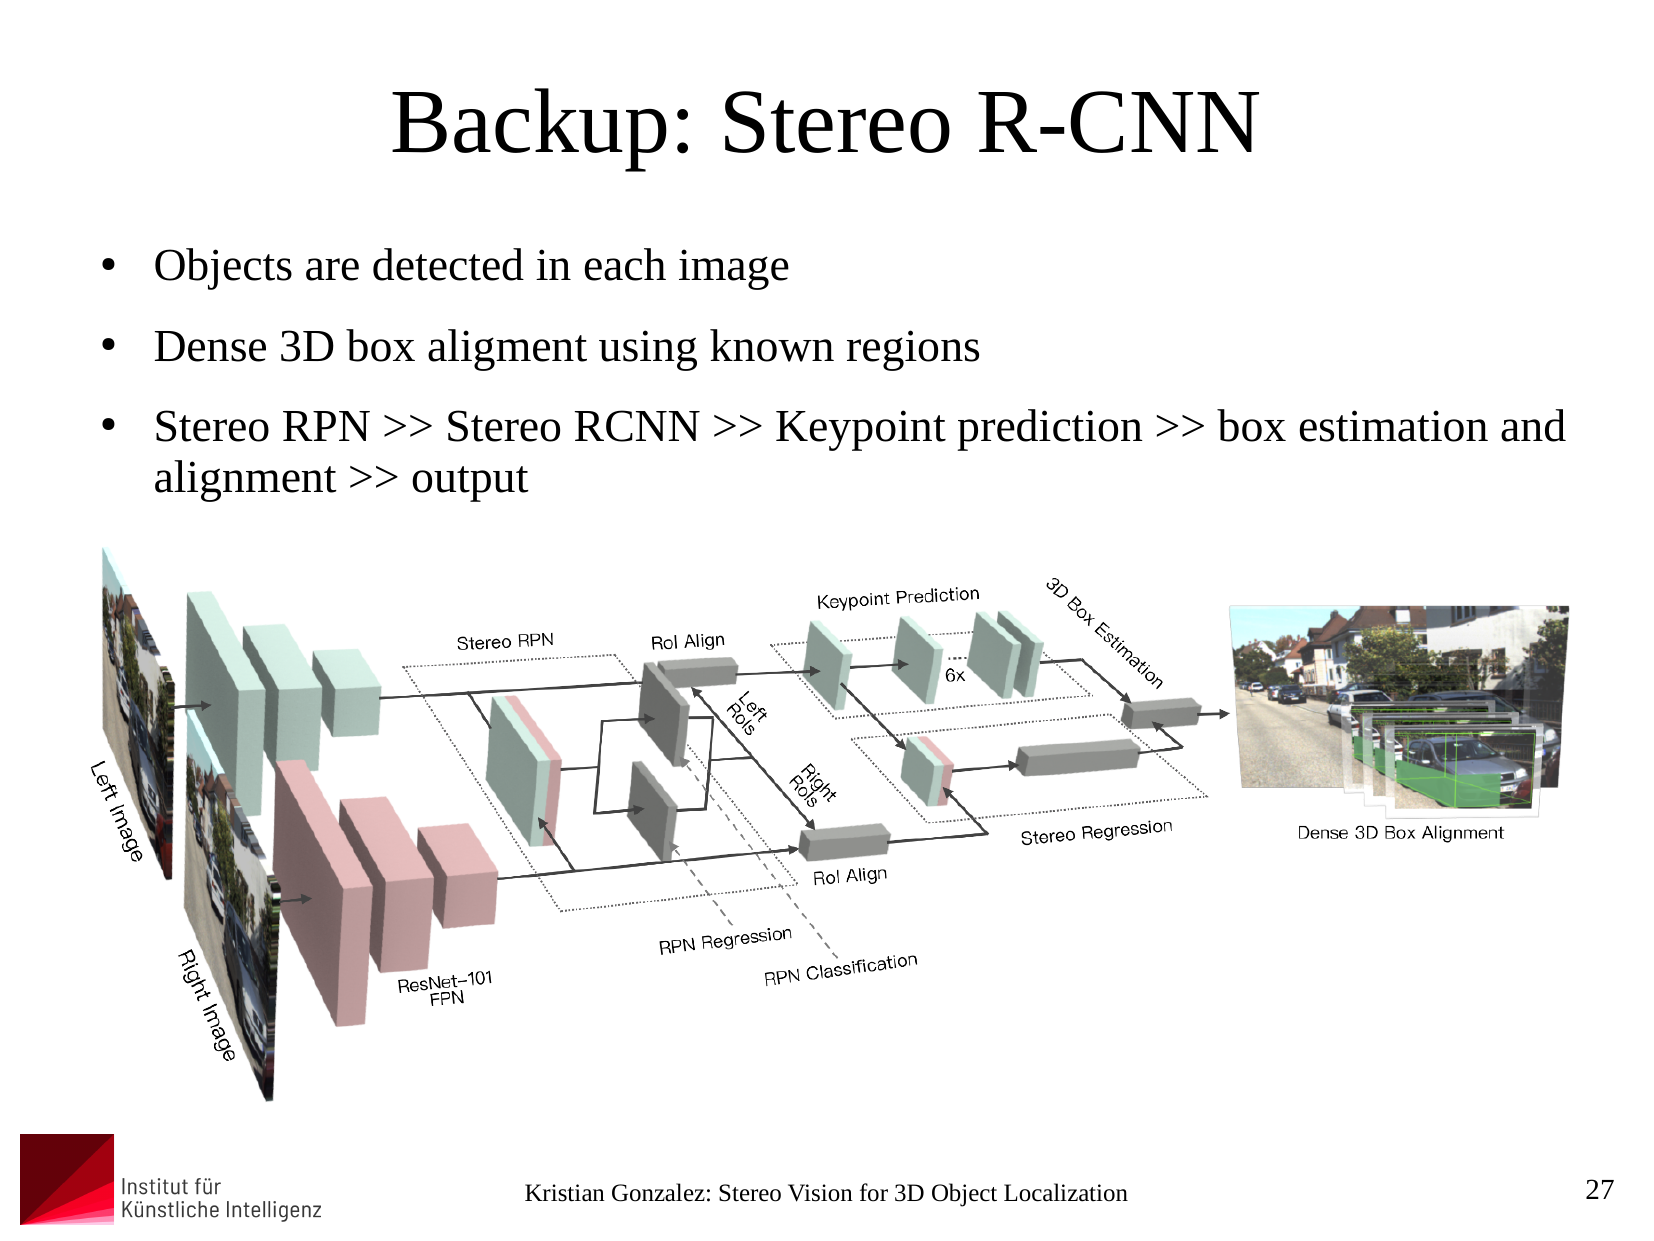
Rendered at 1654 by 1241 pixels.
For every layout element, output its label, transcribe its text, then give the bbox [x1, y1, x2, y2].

list Objects are detected in each image Dense 3D box aligment using known regions Stereo RPN >> Stereo RCNN >> Keypoint prediction >> box estimation and alignment >> output [82, 240, 1571, 532]
picture [76, 532, 1577, 1113]
picture [20, 1134, 321, 1225]
title Backup: Stereo R-CNN [170, 53, 1483, 189]
